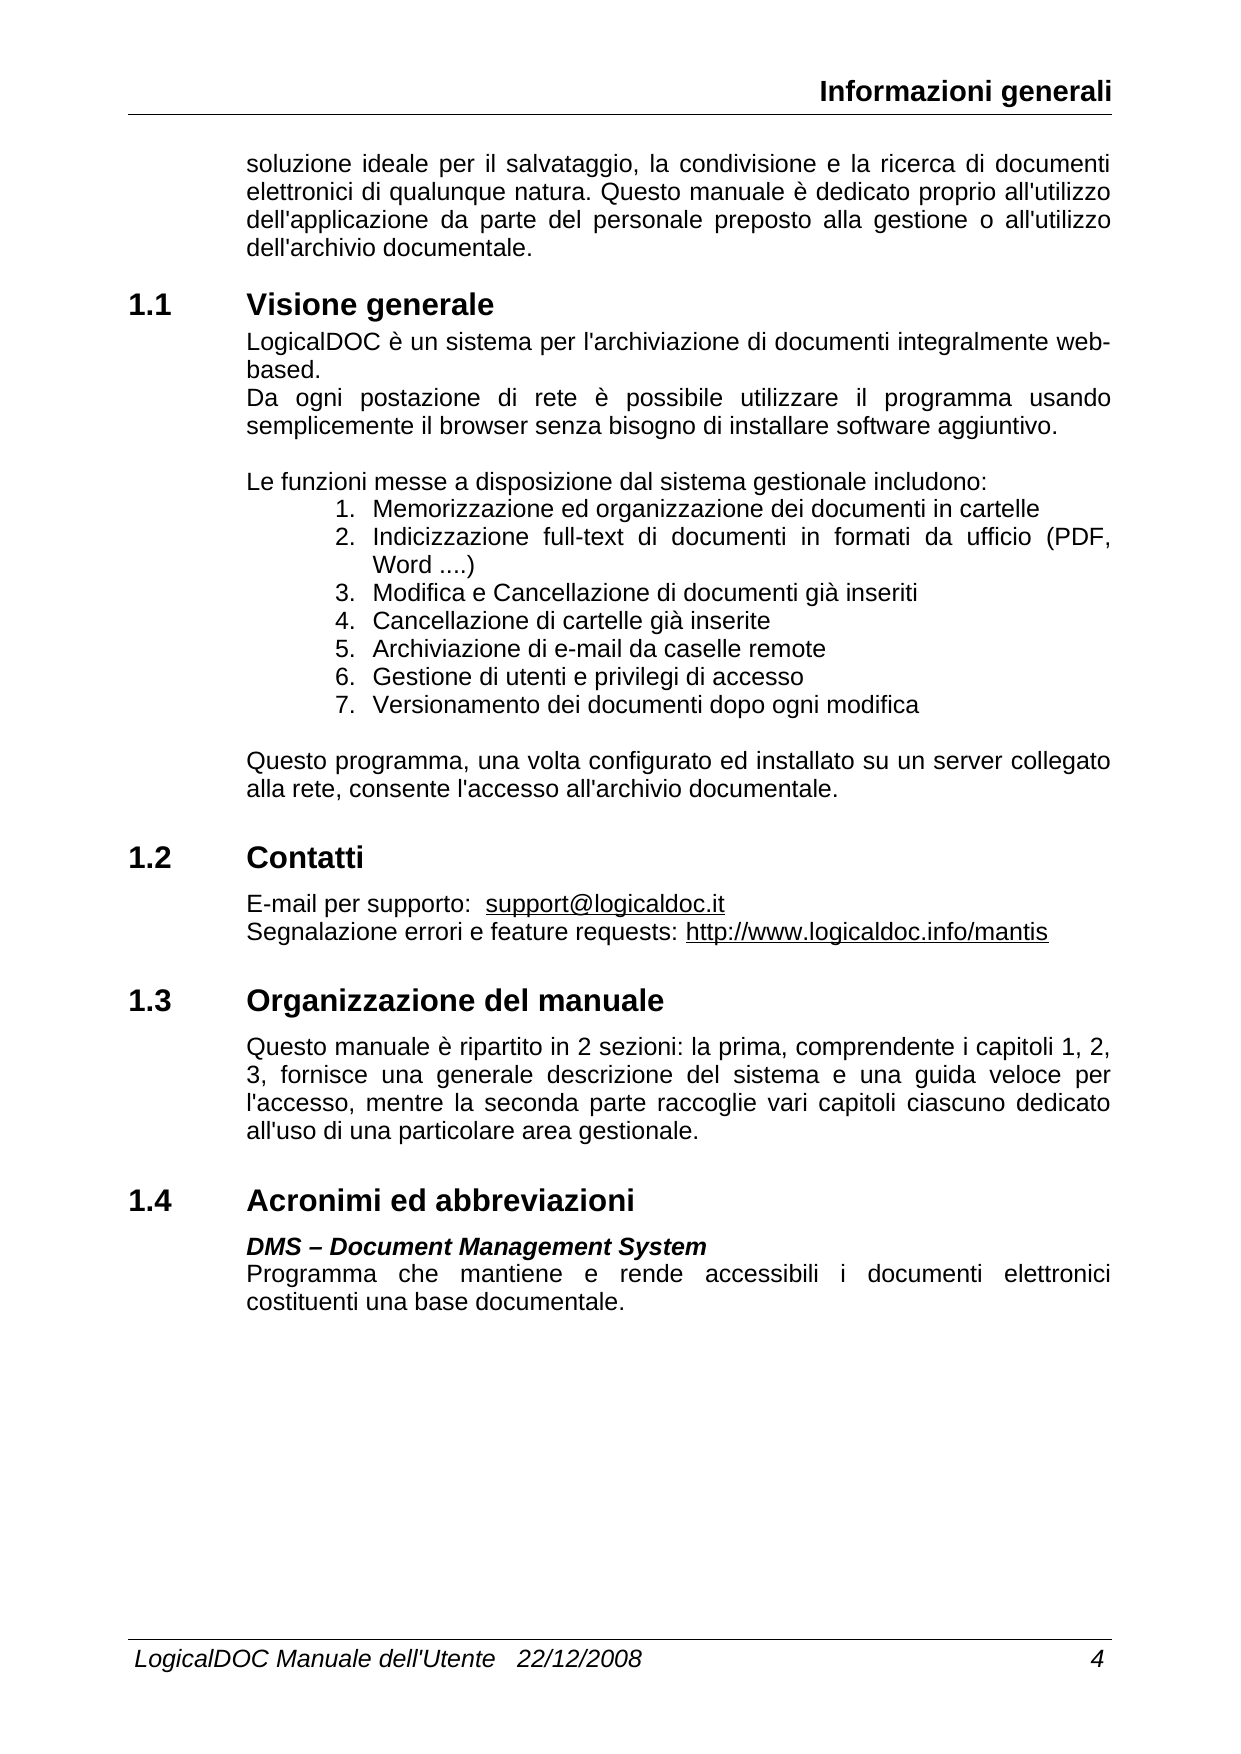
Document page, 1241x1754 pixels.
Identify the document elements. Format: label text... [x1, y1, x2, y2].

text Questo manuale è ripartito in 2 sezioni: la prima, comprendente i capitoli 1, 2, 3, fornisce una generale descrizione del sistema e una guida veloce per l'accesso, mentre la seconda parte raccoglie vari capitoli ciascuno dedicato all'uso di una particolare area gestionale. [246, 1033, 1112, 1145]
subtitle Visione generale [128, 287, 1112, 322]
list Gestione di utenti e privilegi di accesso [335, 663, 1112, 691]
list Archiviazione di e-mail da caselle remote [335, 635, 1112, 663]
text Segnalazione errori e feature requests: http://www.logicaldoc.info/mantis [246, 918, 1112, 946]
list Cancellazione di cartelle già inserite [335, 607, 1112, 635]
text Programma che mantiene e rende accessibili i documenti elettronici costituenti una base documentale. [246, 1260, 1112, 1316]
list Versionamento dei documenti dopo ogni modifica [335, 691, 1112, 719]
subtitle Acronimi ed abbreviazioni [128, 1183, 1112, 1218]
text Questo programma, una volta configurato ed installato su un server collegato alla rete, consente l'accesso all'archivio documentale. [246, 747, 1112, 802]
subtitle Contatti [128, 840, 1112, 875]
text Le funzioni messe a disposizione dal sistema gestionale includono: [246, 467, 1112, 495]
subtitle Organizzazione del manuale [128, 983, 1112, 1018]
text E-mail per supporto: support@logicaldoc.it [246, 890, 1112, 918]
list Memorizzazione ed organizzazione dei documenti in cartelle [335, 495, 1112, 523]
list Modifica e Cancellazione di documenti già inseriti [335, 579, 1112, 607]
text LogicalDOC è un sistema per l'archiviazione di documenti integralmente web-based. [246, 328, 1112, 384]
text DMS – Document Management System [246, 1232, 1112, 1260]
text Da ogni postazione di rete è possibile utilizzare il programma usando semplicemente il browser senza bisogno di installare software aggiuntivo. [246, 384, 1112, 439]
text soluzione ideale per il salvataggio, la condivisione e la ricerca di documenti elettronici di qualunque natura. Questo manuale è dedicato proprio all'utilizzo dell'applicazione da parte del personale preposto alla gestione o all'utilizzo dell'archivio documentale. [246, 150, 1112, 262]
list Indicizzazione full-text di documenti in formati da ufficio (PDF, Word ....) [335, 523, 1112, 579]
